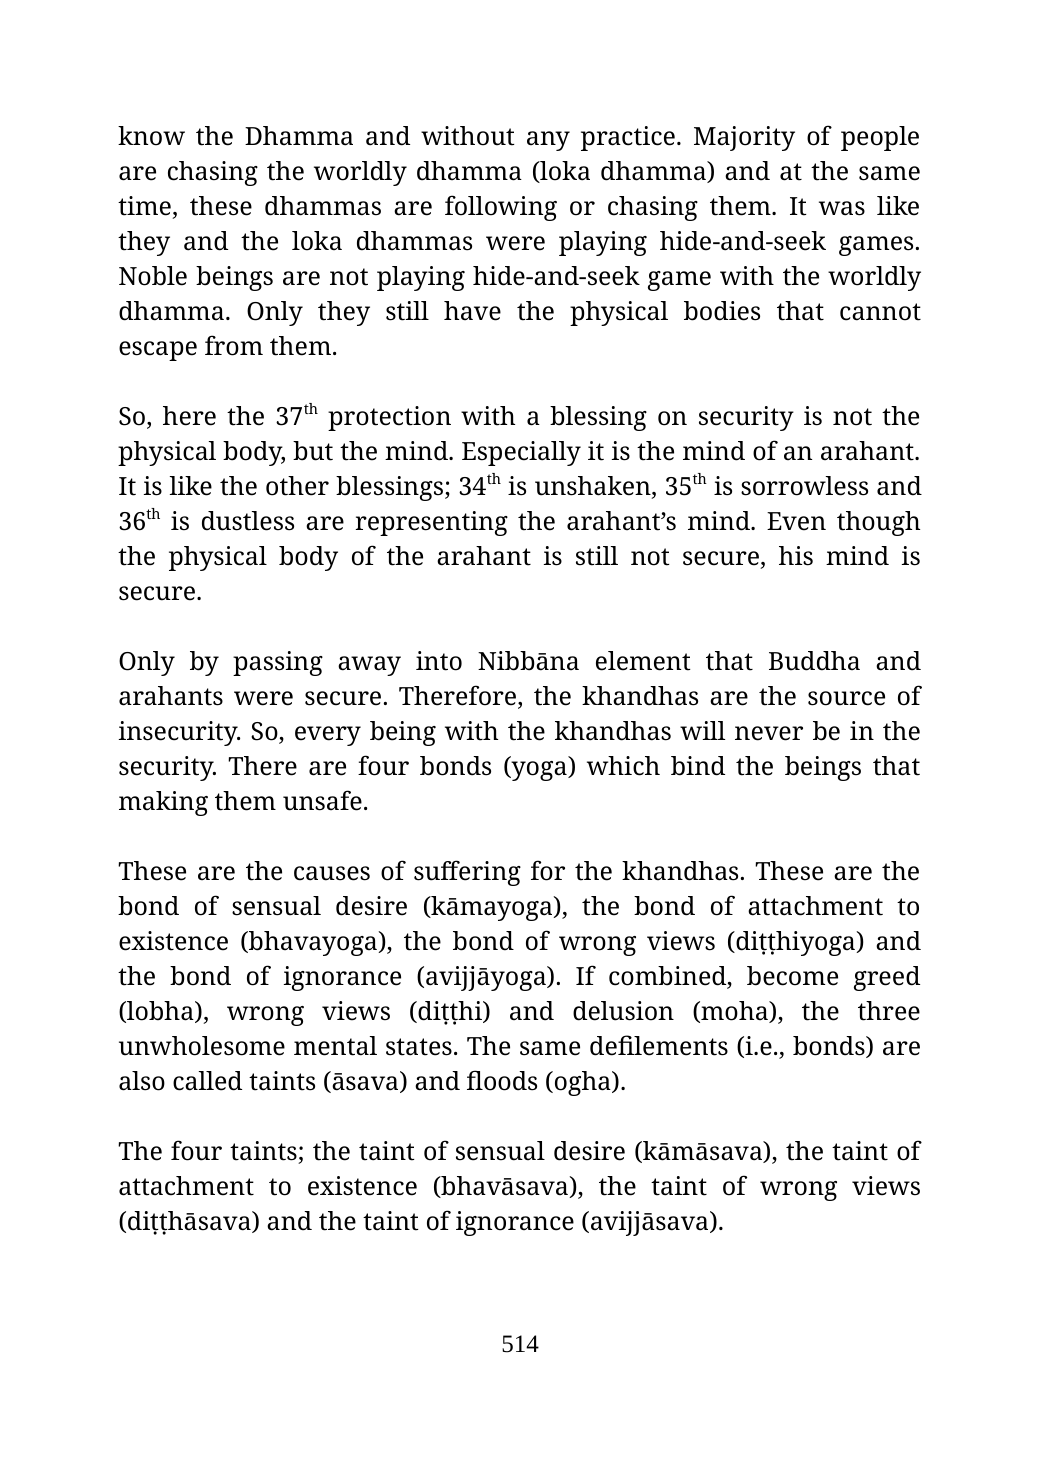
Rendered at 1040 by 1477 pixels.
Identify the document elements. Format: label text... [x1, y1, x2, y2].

text know the Dhamma and without any practice. Majority of people are chasing the worldly dhamma (loka dhamma) and at the same time, these dhammas are following or chasing them. It was like they and the loka dhammas were playing hide-and-seek games. Noble beings are not playing hide-and-seek game with the worldly dhamma. Only they still have the physical bodies that cannot escape from them. So, here the 37th protection with a blessing on security is not the physical body, but the mind. Especially it is the mind of an arahant. It is like the other blessings; 34th is unshaken, 35th is sorrowless and 36th is dustless are representing the arahant’s mind. Even though the physical body of the arahant is still not secure, his mind is secure. Only by passing away into Nibbāna element that Buddha and arahants were secure. Therefore, the khandhas are the source of insecurity. So, every being with the khandhas will never be in the security. There are four bonds (yoga) which bind the beings that making them unsafe. These are the causes of suffering for the khandhas. These are the bond of sensual desire (kāmayoga), the bond of attachment to existence (bhavayoga), the bond of wrong views (diṭṭhiyoga) and the bond of ignorance (avijjāyoga). If combined, become greed (lobha), wrong views (diṭṭhi) and delusion (moha), the three unwholesome mental states. The same defilements (i.e., bonds) are also called taints (āsava) and floods (ogha). The four taints; the taint of sensual desire (kāmāsava), the taint of attachment to existence (bhavāsava), the taint of wrong views (diṭṭhāsava) and the taint of ignorance (avijjāsava). [118, 118, 922, 1273]
